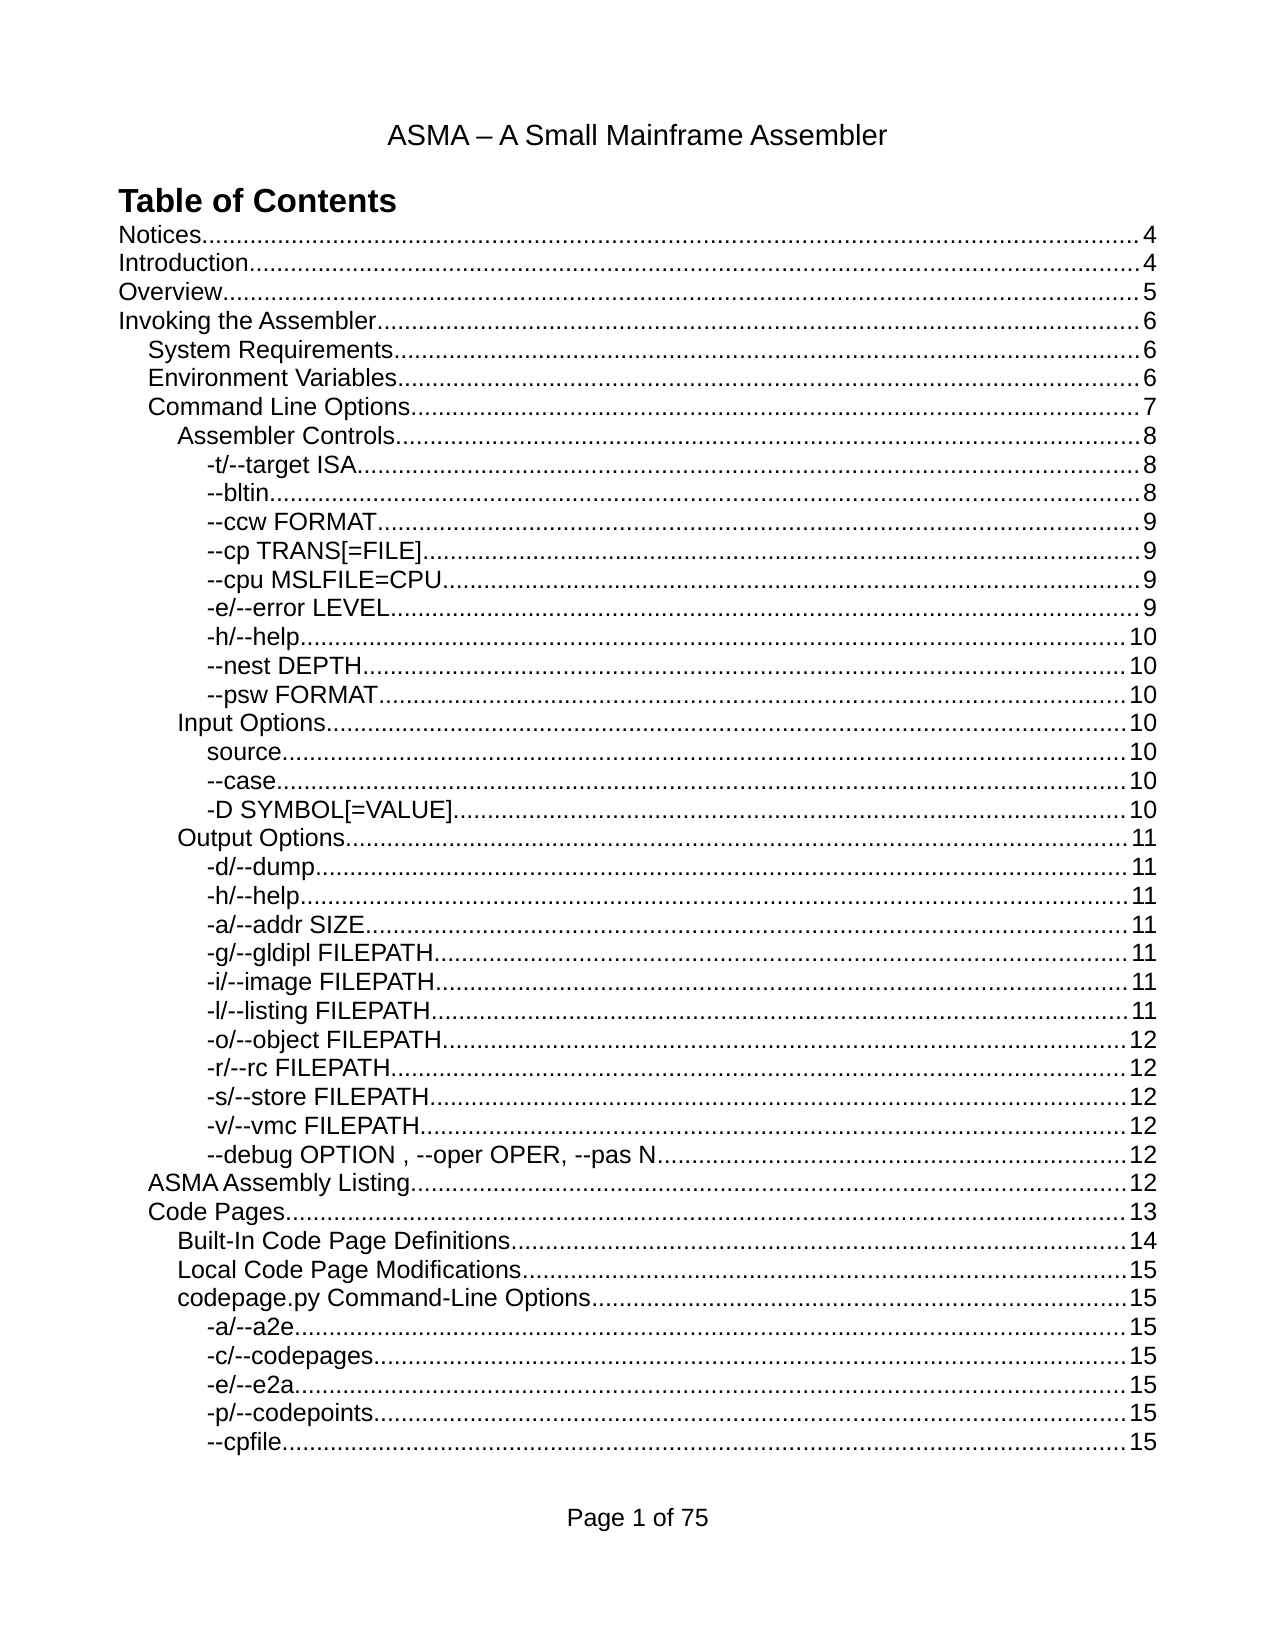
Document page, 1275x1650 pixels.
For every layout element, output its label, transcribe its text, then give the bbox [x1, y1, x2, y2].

text -a/--addr SIZE 11 [207, 909, 1157, 938]
text --psw FORMAT 10 [207, 679, 1157, 708]
text Command Line Options 7 [148, 392, 1157, 421]
text --cp TRANS[=FILE] 9 [207, 536, 1157, 564]
text Assembler Controls 8 [177, 421, 1157, 449]
text --bltin 8 [207, 478, 1157, 507]
text --nest DEPTH 10 [207, 651, 1157, 679]
text --debug OPTION , --oper OPER, --pas N 12 [207, 1139, 1157, 1168]
text --ccw FORMAT 9 [207, 507, 1157, 536]
text -h/--help 10 [207, 622, 1157, 651]
text Overview 5 [118, 277, 1157, 306]
text Invoking the Assembler 6 [118, 306, 1157, 334]
text -r/--rc FILEPATH 12 [207, 1053, 1157, 1082]
text -p/--codepoints 15 [207, 1398, 1157, 1427]
text --case 10 [207, 766, 1157, 794]
text Notices 4 [118, 219, 1157, 248]
text -h/--help 11 [207, 881, 1157, 909]
text -t/--target ISA 8 [207, 449, 1157, 478]
text -g/--gldipl FILEPATH 11 [207, 938, 1157, 967]
text codepage.py Command-Line Options 15 [177, 1283, 1157, 1312]
text -e/--error LEVEL 9 [207, 593, 1157, 622]
text -l/--listing FILEPATH 11 [207, 996, 1157, 1024]
text Local Code Page Modifications 15 [177, 1254, 1157, 1283]
text System Requirements 6 [148, 334, 1157, 363]
text Built-In Code Page Definitions 14 [177, 1226, 1157, 1254]
text --cpu MSLFILE=CPU 9 [207, 564, 1157, 593]
text Input Options 10 [177, 708, 1157, 737]
text -c/--codepages 15 [207, 1341, 1157, 1369]
text Introduction 4 [118, 248, 1157, 277]
text -e/--e2a 15 [207, 1369, 1157, 1398]
text -v/--vmc FILEPATH 12 [207, 1111, 1157, 1139]
text Output Options 11 [177, 823, 1157, 852]
text Code Pages 13 [148, 1197, 1157, 1226]
text -d/--dump 11 [207, 852, 1157, 881]
text --cpfile 15 [207, 1427, 1157, 1456]
text ASMA Assembly Listing 12 [148, 1168, 1157, 1197]
text Environment Variables 6 [148, 363, 1157, 392]
text -i/--image FILEPATH 11 [207, 967, 1157, 996]
subtitle Table of Contents [118, 181, 1157, 219]
text -s/--store FILEPATH 12 [207, 1082, 1157, 1111]
text source 10 [207, 737, 1157, 766]
text -o/--object FILEPATH 12 [207, 1024, 1157, 1053]
text -D SYMBOL[=VALUE] 10 [207, 794, 1157, 823]
text -a/--a2e 15 [207, 1312, 1157, 1341]
